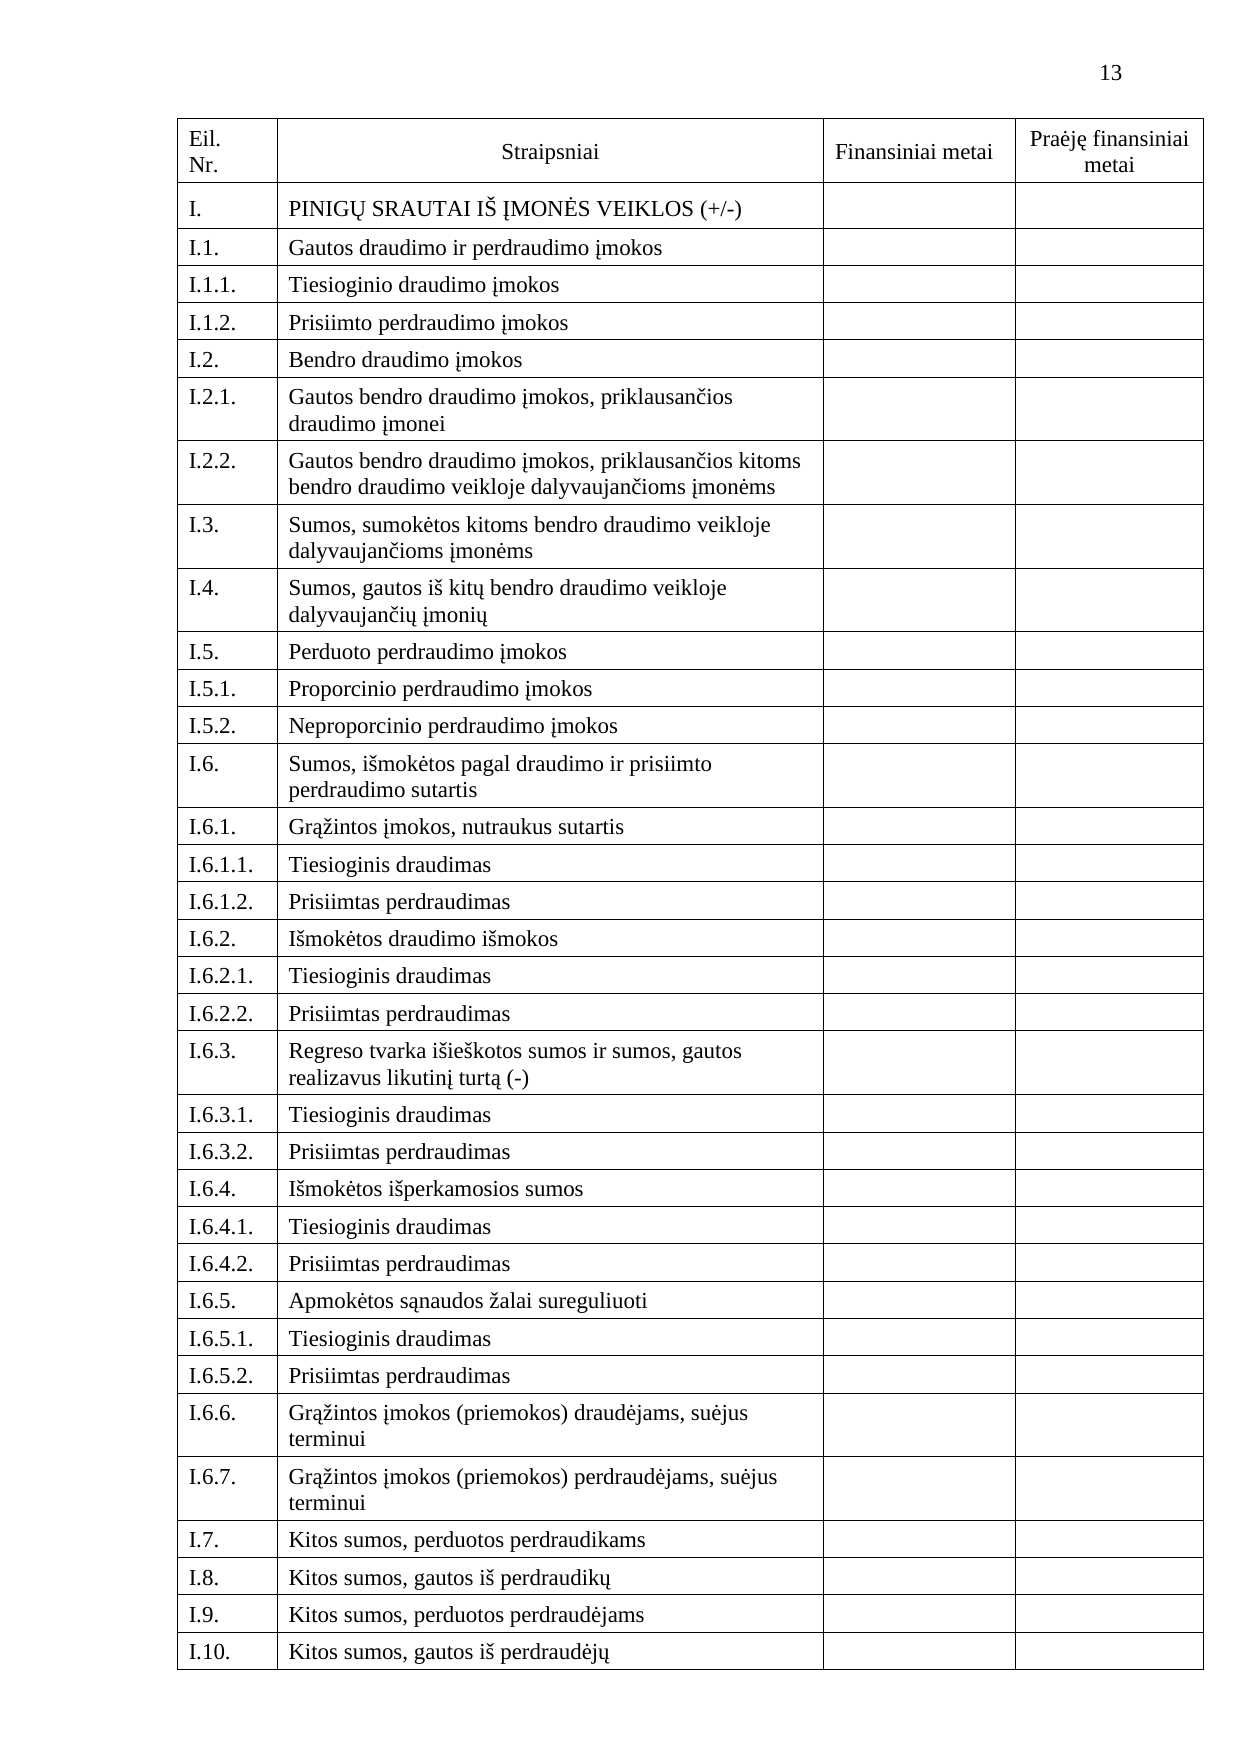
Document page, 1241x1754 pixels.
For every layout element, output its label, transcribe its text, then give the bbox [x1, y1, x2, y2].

table_cell I.6.5.1. [178, 1319, 277, 1355]
table_cell I.6.1.1. [178, 845, 277, 881]
table_cell [1016, 1031, 1203, 1094]
table_cell I.8. [178, 1558, 277, 1594]
table_cell [1016, 882, 1203, 918]
table_cell I.3. [178, 505, 277, 567]
table_cell Bendro draudimo įmokos [278, 340, 823, 377]
table_cell Gautos bendro draudimo įmokos, priklausančios draudimo įmonei [278, 378, 823, 440]
table_cell Grąžintos įmokos (priemokos) draudėjams, suėjus terminui [278, 1394, 823, 1456]
table_cell [1016, 1170, 1203, 1206]
table_cell Sumos, išmokėtos pagal draudimo ir prisiimto perdraudimo sutartis [278, 744, 823, 807]
table_cell [824, 266, 1015, 302]
table_cell [1016, 994, 1203, 1030]
table_cell [824, 994, 1015, 1030]
table_cell [1016, 957, 1203, 993]
table_cell I.7. [178, 1521, 277, 1557]
table_cell [1016, 670, 1203, 706]
table_cell [1016, 1319, 1203, 1355]
table_cell [1016, 303, 1203, 339]
table_cell Prisiimtas perdraudimas [278, 1244, 823, 1281]
table_cell I.9. [178, 1595, 277, 1632]
table_cell [1016, 340, 1203, 377]
table_cell I.5.1. [178, 670, 277, 706]
table_cell [824, 845, 1015, 881]
table_cell Sumos, gautos iš kitų bendro draudimo veikloje dalyvaujančių įmonių [278, 569, 823, 631]
table_header Finansiniai metai [824, 119, 1015, 182]
table_cell [1016, 808, 1203, 844]
table_cell I.6.2. [178, 920, 277, 956]
table_cell Proporcinio perdraudimo įmokos [278, 670, 823, 706]
table_cell [1016, 1356, 1203, 1392]
table_cell [824, 569, 1015, 631]
table_cell Prisiimtas perdraudimas [278, 1356, 823, 1392]
table_cell [1016, 1095, 1203, 1131]
table_cell [1016, 569, 1203, 631]
table_cell I. [178, 183, 277, 227]
table_cell Apmokėtos sąnaudos žalai sureguliuoti [278, 1282, 823, 1318]
table_cell I.6.3.1. [178, 1095, 277, 1131]
table_cell Tiesioginis draudimas [278, 845, 823, 881]
table_cell [824, 303, 1015, 339]
table_cell Gautos draudimo ir perdraudimo įmokos [278, 229, 823, 265]
table_cell Neproporcinio perdraudimo įmokos [278, 707, 823, 743]
table_cell I.5.2. [178, 707, 277, 743]
table_cell [1016, 1133, 1203, 1169]
table_cell [824, 1356, 1015, 1392]
table_cell [1016, 1457, 1203, 1520]
table_cell I.6.1. [178, 808, 277, 844]
table_cell [1016, 632, 1203, 668]
table_cell Prisiimto perdraudimo įmokos [278, 303, 823, 339]
table_cell [824, 808, 1015, 844]
table_cell [824, 505, 1015, 567]
table_cell Sumos, sumokėtos kitoms bendro draudimo veikloje dalyvaujančioms įmonėms [278, 505, 823, 567]
table_cell [824, 632, 1015, 668]
table_cell [824, 707, 1015, 743]
table_cell I.1.1. [178, 266, 277, 302]
table_cell Tiesioginis draudimas [278, 1207, 823, 1243]
table_cell [824, 1170, 1015, 1206]
table_cell Gautos bendro draudimo įmokos, priklausančios kitoms bendro draudimo veikloje dalyvaujančioms įmonėms [278, 441, 823, 504]
table_cell Tiesioginis draudimas [278, 1319, 823, 1355]
table_cell I.6.4.2. [178, 1244, 277, 1281]
table_cell Išmokėtos draudimo išmokos [278, 920, 823, 956]
table_cell I.6.5. [178, 1282, 277, 1318]
table_cell [824, 670, 1015, 706]
table_cell I.5. [178, 632, 277, 668]
table_cell Prisiimtas perdraudimas [278, 1133, 823, 1169]
table_cell I.6.2.1. [178, 957, 277, 993]
table_header Praėję finansiniai metai [1016, 119, 1203, 182]
table_cell [824, 920, 1015, 956]
table_cell [824, 1457, 1015, 1520]
table_cell I.10. [178, 1633, 277, 1669]
table_cell Regreso tvarka išieškotos sumos ir sumos, gautos realizavus likutinį turtą (-) [278, 1031, 823, 1094]
table_cell [824, 882, 1015, 918]
table_cell [824, 441, 1015, 504]
table_cell [1016, 1521, 1203, 1557]
table_cell Išmokėtos išperkamosios sumos [278, 1170, 823, 1206]
table_cell I.6.4.1. [178, 1207, 277, 1243]
table_cell [1016, 1633, 1203, 1669]
table_cell [824, 1095, 1015, 1131]
table_cell [1016, 1595, 1203, 1632]
table_cell [824, 229, 1015, 265]
table_cell Grąžintos įmokos (priemokos) perdraudėjams, suėjus terminui [278, 1457, 823, 1520]
table_cell [1016, 1558, 1203, 1594]
table_cell [824, 1595, 1015, 1632]
table_cell Tiesioginis draudimas [278, 957, 823, 993]
table_cell [1016, 845, 1203, 881]
table_cell [1016, 266, 1203, 302]
table_cell I.6. [178, 744, 277, 807]
table_cell Kitos sumos, gautos iš perdraudėjų [278, 1633, 823, 1669]
table_cell [1016, 1394, 1203, 1456]
table_cell [824, 1282, 1015, 1318]
table_cell [824, 378, 1015, 440]
table_cell [1016, 229, 1203, 265]
table_cell [1016, 441, 1203, 504]
table_cell [1016, 920, 1203, 956]
table_cell I.6.4. [178, 1170, 277, 1206]
table_cell [824, 1133, 1015, 1169]
table_cell I.6.6. [178, 1394, 277, 1456]
table_cell [824, 1394, 1015, 1456]
table_cell [824, 744, 1015, 807]
table_cell I.6.3.2. [178, 1133, 277, 1169]
table_cell I.2.2. [178, 441, 277, 504]
table_cell I.1.2. [178, 303, 277, 339]
table_cell Perduoto perdraudimo įmokos [278, 632, 823, 668]
table_cell [1016, 378, 1203, 440]
table_cell Pinigų srautai iš įmonės veiklos (+/-) [278, 183, 823, 227]
table_cell Grąžintos įmokos, nutraukus sutartis [278, 808, 823, 844]
table_cell [824, 957, 1015, 993]
table_cell Kitos sumos, perduotos perdraudėjams [278, 1595, 823, 1632]
table_cell I.6.2.2. [178, 994, 277, 1030]
table_cell [824, 1633, 1015, 1669]
table_cell [824, 1558, 1015, 1594]
table_cell I.2.1. [178, 378, 277, 440]
table_cell Kitos sumos, perduotos perdraudikams [278, 1521, 823, 1557]
table_cell I.6.3. [178, 1031, 277, 1094]
table_header Eil. Nr. [178, 119, 277, 182]
table_cell [1016, 505, 1203, 567]
table_cell [824, 1031, 1015, 1094]
table_cell [824, 1244, 1015, 1281]
table_cell Tiesioginio draudimo įmokos [278, 266, 823, 302]
table_cell [1016, 744, 1203, 807]
table_cell [824, 183, 1015, 227]
table_cell I.2. [178, 340, 277, 377]
table_cell [824, 1319, 1015, 1355]
table_cell [1016, 1207, 1203, 1243]
table_cell Tiesioginis draudimas [278, 1095, 823, 1131]
table_cell Prisiimtas perdraudimas [278, 994, 823, 1030]
table_cell I.6.7. [178, 1457, 277, 1520]
table_cell [1016, 707, 1203, 743]
table_cell [824, 340, 1015, 377]
table_cell I.4. [178, 569, 277, 631]
table_cell [824, 1207, 1015, 1243]
table_cell Prisiimtas perdraudimas [278, 882, 823, 918]
table_cell [824, 1521, 1015, 1557]
table_cell Kitos sumos, gautos iš perdraudikų [278, 1558, 823, 1594]
table_cell I.6.5.2. [178, 1356, 277, 1392]
table_header Straipsniai [278, 119, 823, 182]
table_cell [1016, 1282, 1203, 1318]
table_cell [1016, 183, 1203, 227]
table_cell I.6.1.2. [178, 882, 277, 918]
table_cell I.1. [178, 229, 277, 265]
table_cell [1016, 1244, 1203, 1281]
